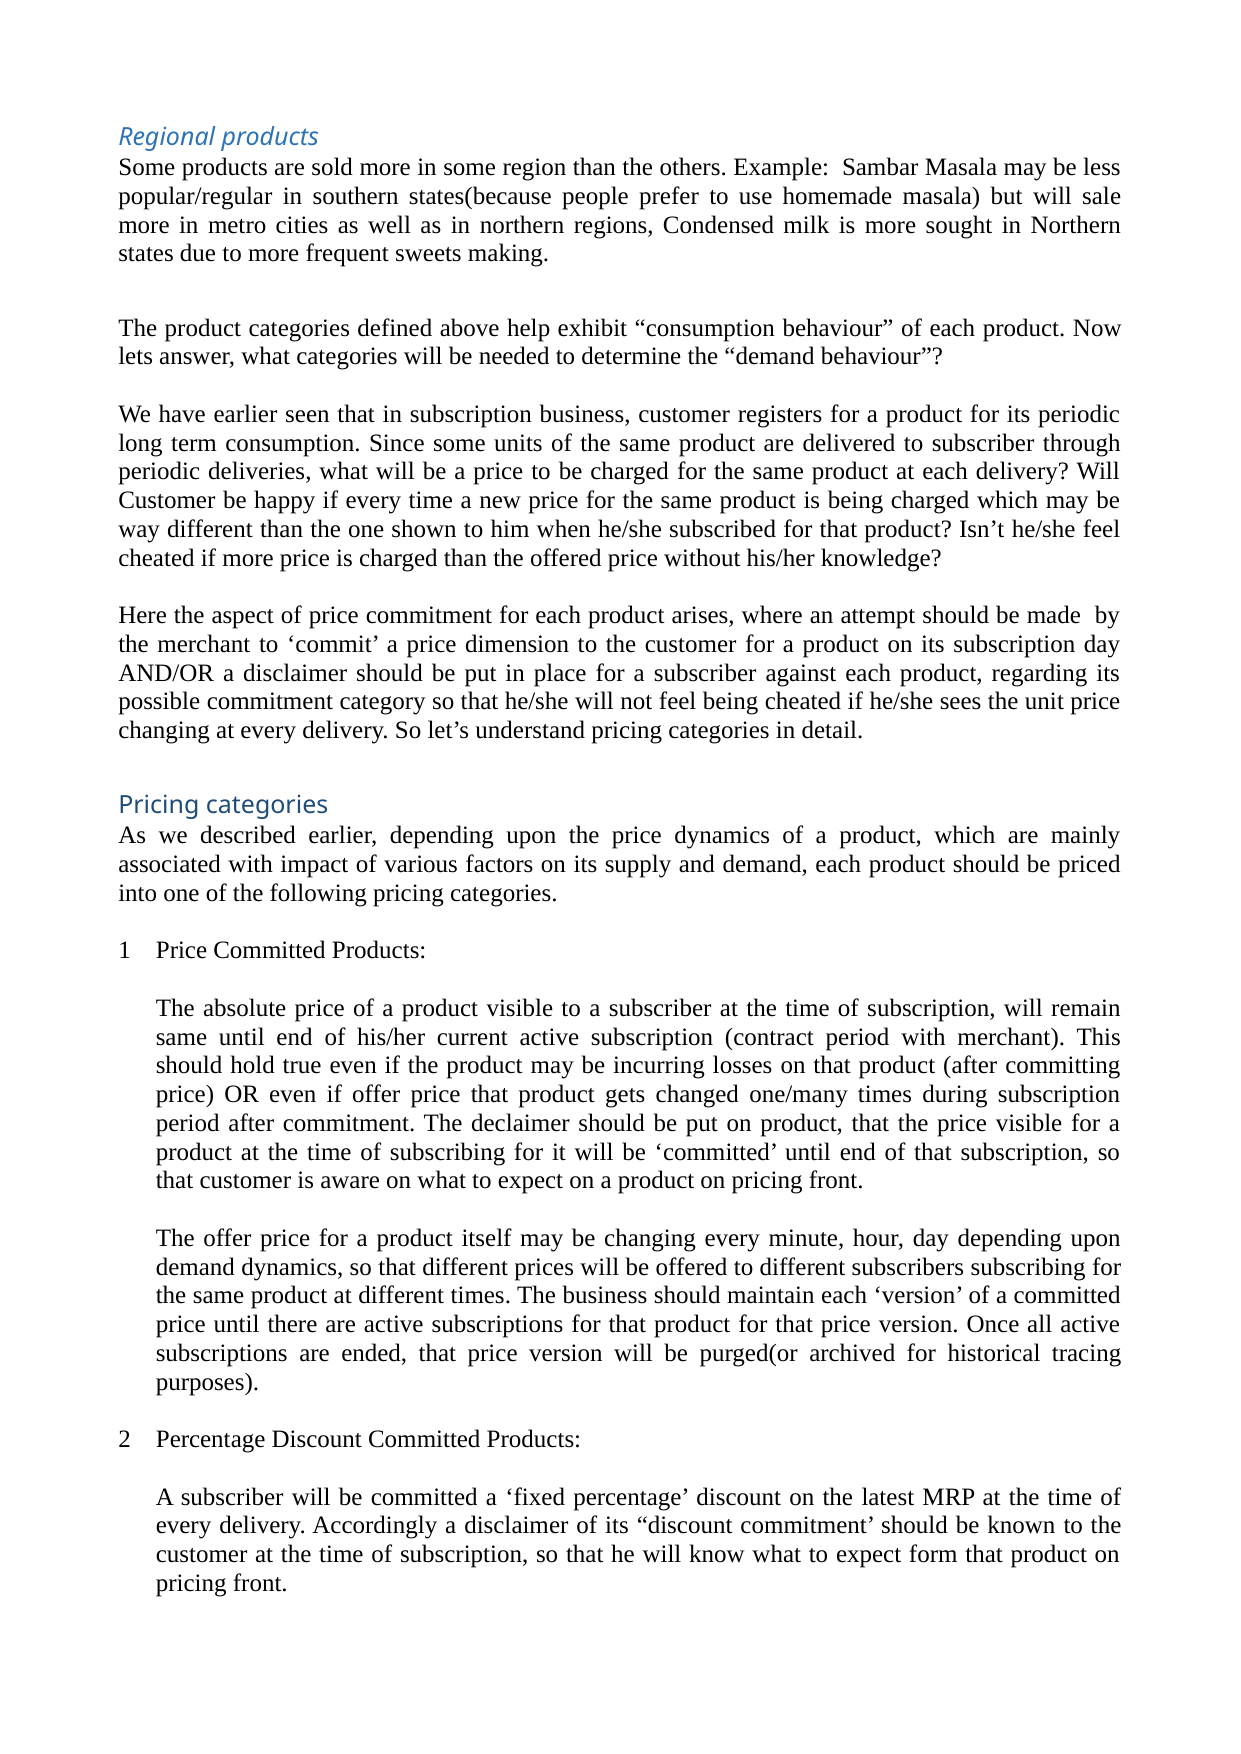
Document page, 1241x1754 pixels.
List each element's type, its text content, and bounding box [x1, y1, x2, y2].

text As we described earlier, depending upon the price dynamics of a product, which are mainly associated with impact of various factors on its supply and demand, each product should be priced into one of the following pricing categories. [118, 820, 1122, 907]
list Price Committed Products: [118, 935, 1122, 964]
subtitle Regional products [118, 118, 1122, 152]
list The offer price for a product itself may be changing every minute, hour, day depending upon demand dynamics, so that different prices will be offered to different subscribers subscribing for the same product at different times. The business should maintain each ‘version’ of a committed price until there are active subscriptions for that product for that price version. Once all active subscriptions are ended, that price version will be purged(or archived for historical tracing purposes). [118, 1223, 1122, 1395]
list Some products are sold more in some region than the others. Example: Sambar Masala may be less popular/regular in southern states(because people prefer to use homemade masala) but will sale more in metro cities as well as in northern regions, Condensed milk is more sought in Northern states due to more frequent sweets making. [118, 152, 1122, 267]
list Percentage Discount Committed Products: [118, 1424, 1122, 1453]
text We have earlier seen that in subscription business, customer registers for a product for its periodic long term consumption. Since some units of the same product are delivered to subscriber through periodic deliveries, what will be a price to be charged for the same product at each delivery? Will Customer be happy if every time a new price for the same product is being charged which may be way different than the one shown to him when he/she subscribed for that product? Isn’t he/she feel cheated if more price is charged than the offered price without his/her knowledge? [118, 399, 1122, 571]
subtitle Pricing categories [118, 786, 1122, 820]
text Here the aspect of price commitment for each product arises, where an attempt should be made by the merchant to ‘commit’ a price dimension to the customer for a product on its subscription day AND/OR a disclaimer should be put in place for a subscriber against each product, regarding its possible commitment category so that he/she will not feel being cheated if he/she sees the unit price changing at every delivery. So let’s understand pricing categories in detail. [118, 600, 1122, 744]
list The absolute price of a product visible to a subscriber at the time of subscription, will remain same until end of his/her current active subscription (contract period with merchant). This should hold true even if the product may be incurring losses on that product (after committing price) OR even if offer price that product gets changed one/many times during subscription period after commitment. The declaimer should be put on product, that the price visible for a product at the time of subscribing for it will be ‘committed’ until end of that subscription, so that customer is aware on what to expect on a product on pricing front. [118, 993, 1122, 1194]
text The product categories defined above help exhibit “consumption behaviour” of each product. Now lets answer, what categories will be needed to determine the “demand behaviour”? [118, 313, 1122, 370]
list A subscriber will be committed a ‘fixed percentage’ discount on the latest MRP at the time of every delivery. Accordingly a disclaimer of its “discount commitment’ should be known to the customer at the time of subscription, so that he will know what to expect form that product on pricing front. [118, 1482, 1122, 1597]
